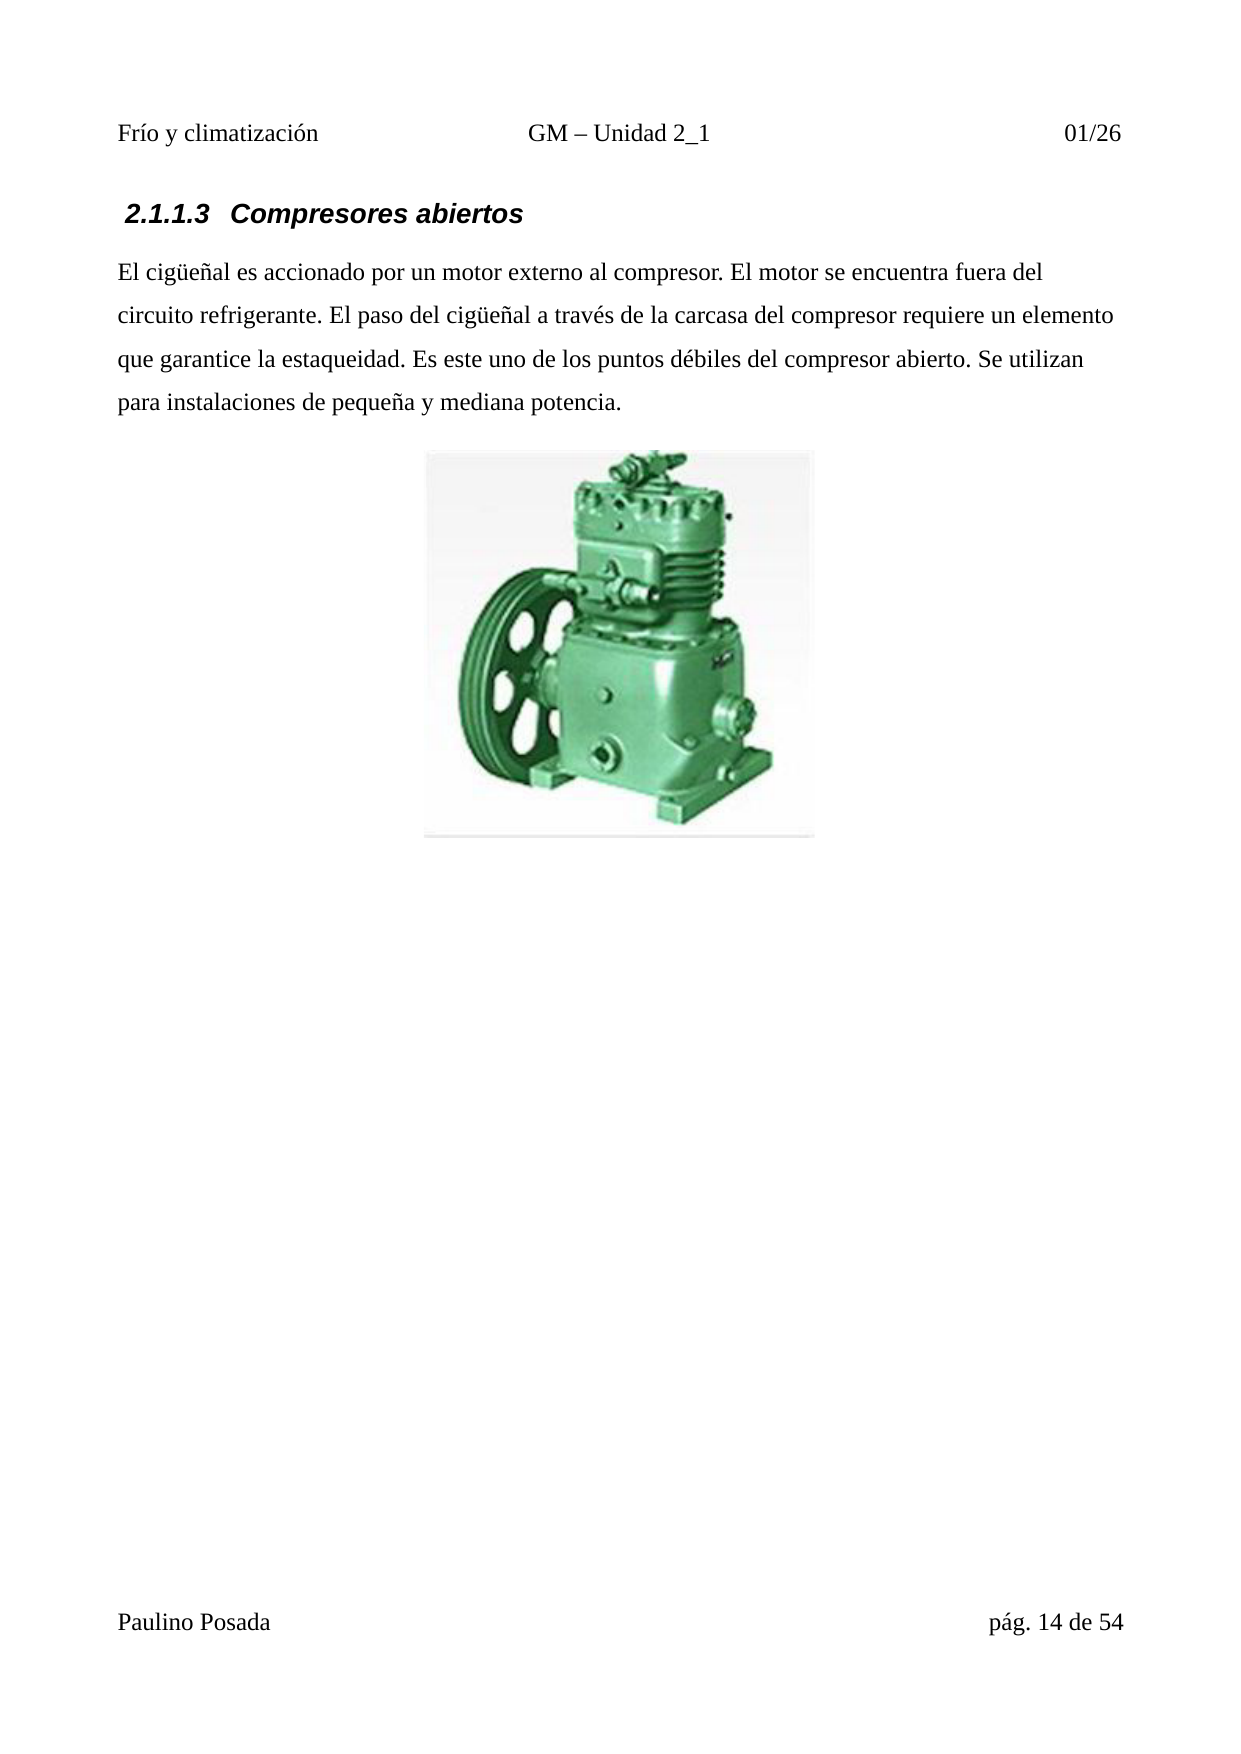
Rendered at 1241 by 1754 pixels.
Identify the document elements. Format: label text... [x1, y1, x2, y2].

subtitle Compresores abiertos [117, 197, 1123, 229]
picture [423, 450, 815, 838]
text El cigüeñal es accionado por un motor externo al compresor. El motor se encuentra fuera del circuito refrigerante. El paso del cigüeñal a través de la carcasa del compresor requiere un elemento que garantice la estaqueidad. Es este uno de los puntos débiles del compresor abierto. Se utilizan para instalaciones de pequeña y mediana potencia. [117, 257, 1123, 416]
